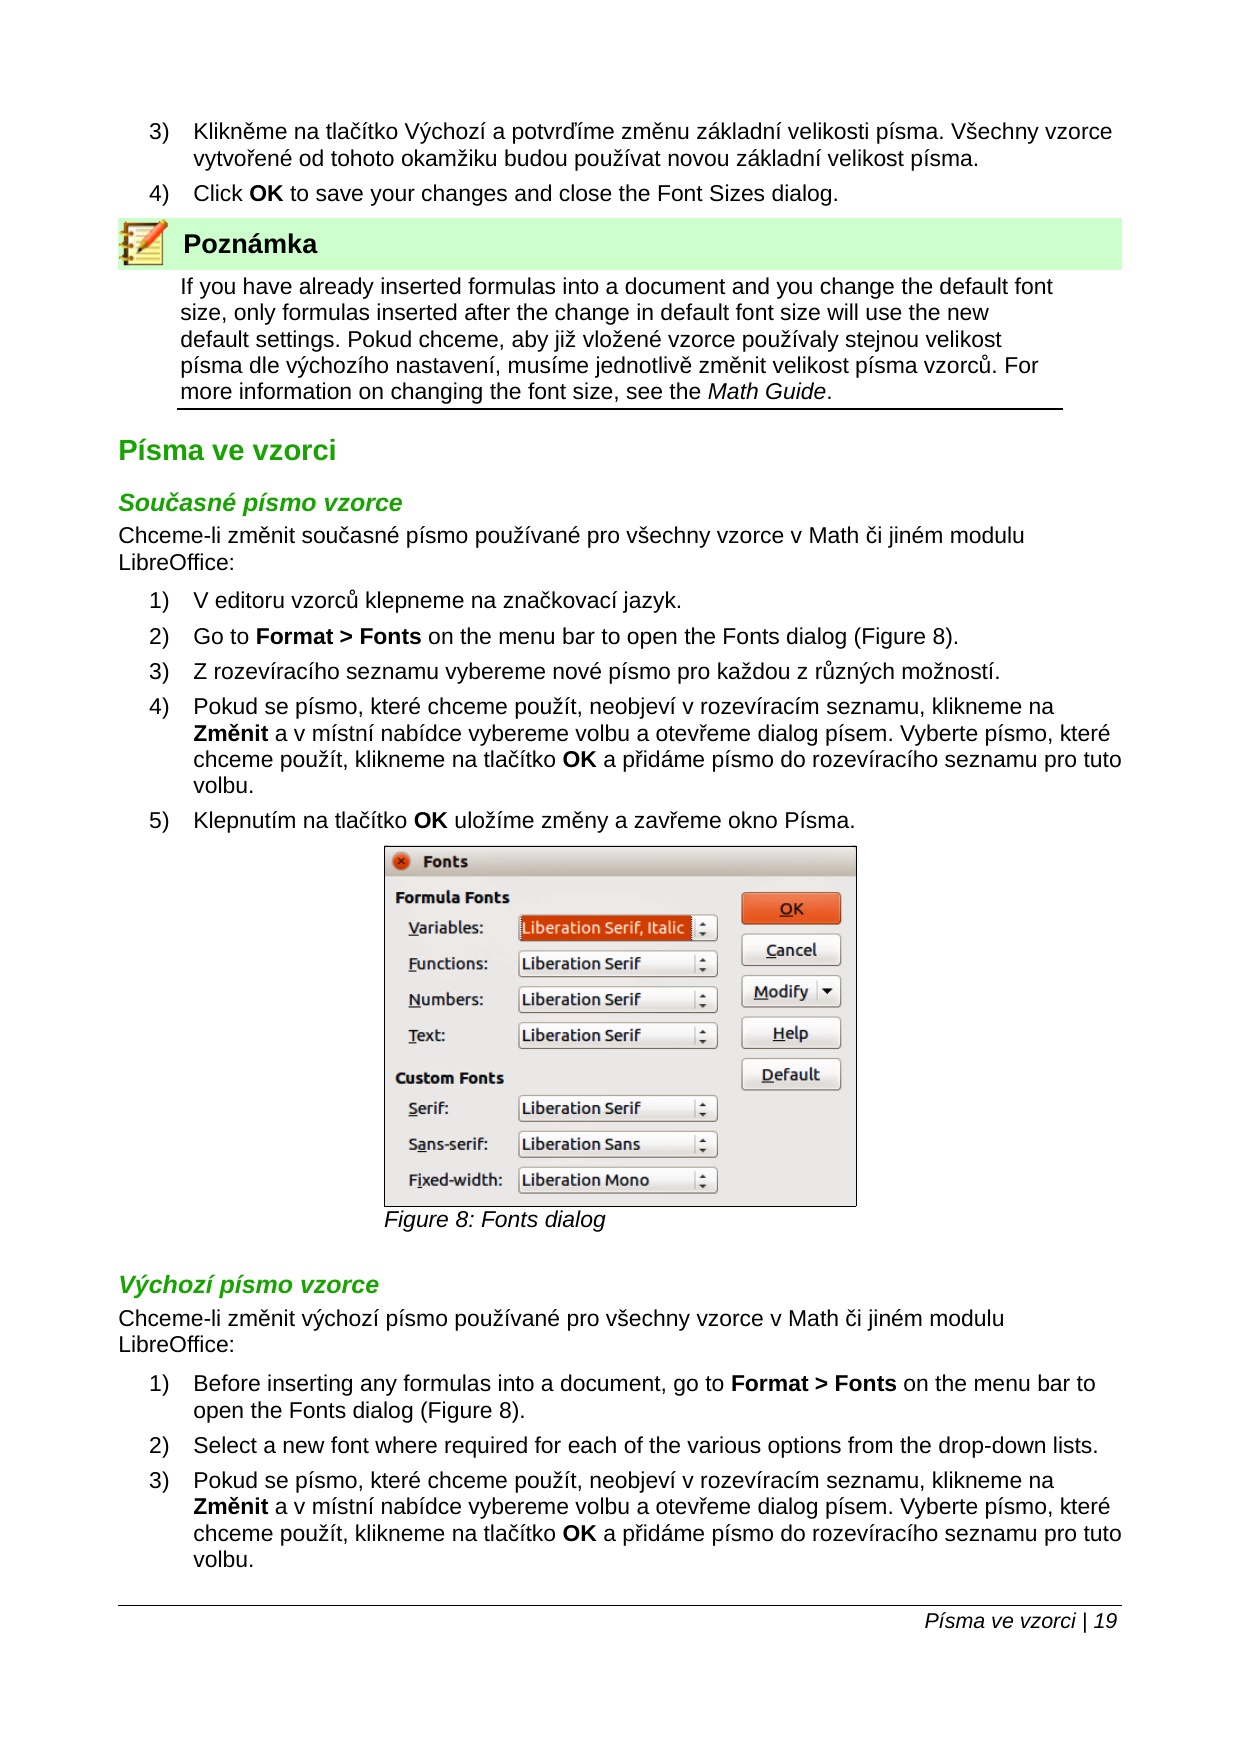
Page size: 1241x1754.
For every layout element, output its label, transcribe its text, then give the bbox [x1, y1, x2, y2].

text Chceme-li změnit výchozí písmo používané pro všechny vzorce v Math či jiném modulu LibreOffice: [118, 1305, 1122, 1358]
list Go to Format > Fonts on the menu bar to open the Fonts dialog (Figure 8). [169, 623, 1122, 649]
list Pokud se písmo, které chceme použít, neobjeví v rozevíracím seznamu, klikneme na Změnit a v místní nabídce vybereme volbu a otevřeme dialog písem. Vyberte písmo, které chceme použít, klikneme na tlačítko OK a přidáme písmo do rozevíracího seznamu pro tuto volbu. [169, 693, 1122, 798]
list Klikněme na tlačítko Výchozí a potvrďíme změnu základní velikosti písma. Všechny vzorce vytvořené od tohoto okamžiku budou používat novou základní velikost písma. [169, 118, 1122, 171]
subtitle Poznámka [118, 218, 1122, 270]
text Chceme-li změnit současné písmo používané pro všechny vzorce v Math či jiném modulu LibreOffice: [118, 522, 1122, 575]
list Klepnutím na tlačítko OK uložíme změny a zavřeme okno Písma. [169, 807, 1122, 834]
list Select a new font where required for each of the various options from the drop-down lists. [169, 1432, 1122, 1458]
picture [385, 847, 856, 1206]
list Click OK to save your changes and close the Font Sizes dialog. [169, 180, 1122, 206]
list V editoru vzorců klepneme na značkovací jazyk. [169, 587, 1122, 614]
text Figure 8: Fonts dialog [384, 1207, 856, 1232]
list Before inserting any formulas into a document, go to Format > Fonts on the menu bar to open the Fonts dialog (Figure 8). [169, 1370, 1122, 1423]
picture [119, 218, 170, 269]
subtitle Výchozí písmo vzorce [118, 1270, 1122, 1299]
list Pokud se písmo, které chceme použít, neobjeví v rozevíracím seznamu, klikneme na Změnit a v místní nabídce vybereme volbu a otevřeme dialog písem. Vyberte písmo, které chceme použít, klikneme na tlačítko OK a přidáme písmo do rozevíracího seznamu pro tuto volbu. [169, 1467, 1122, 1572]
text If you have already inserted formulas into a document and you change the default font size, only formulas inserted after the change in default font size will use the new default settings. Pokud chceme, aby již vložené vzorce používaly stejnou velikost písma dle výchozího nastavení, musíme jednotlivě změnit velikost písma vzorců. For more information on changing the font size, see the Math Guide. [177, 270, 1063, 408]
subtitle Písma ve vzorci [118, 433, 1122, 467]
list Z rozevíracího seznamu vybereme nové písmo pro každou z různých možností. [169, 658, 1122, 684]
subtitle Současné písmo vzorce [118, 488, 1122, 516]
